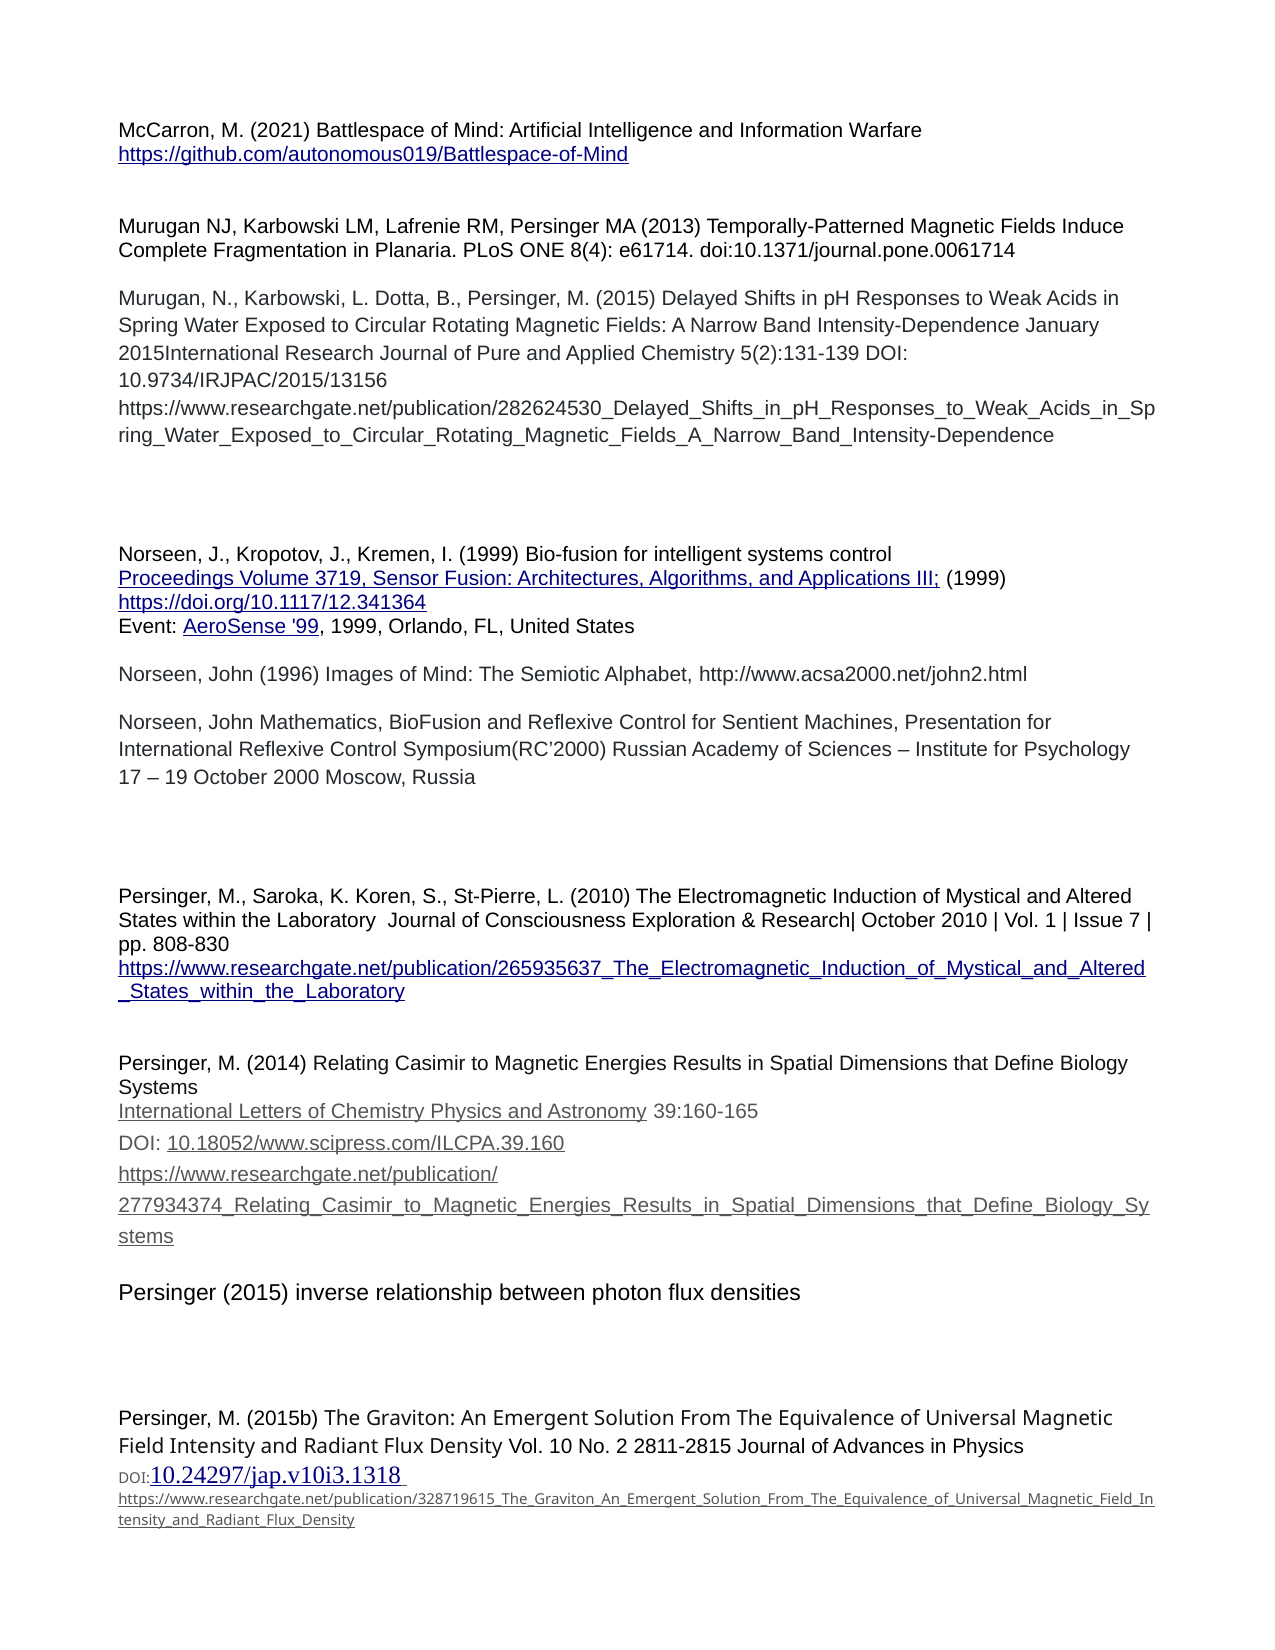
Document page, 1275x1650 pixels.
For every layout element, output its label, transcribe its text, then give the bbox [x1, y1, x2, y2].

text DOI: 10.18052/www.scipress.com/ILCPA.39.160 [118, 1130, 1157, 1154]
text Norseen, John Mathematics, BioFusion and Reflexive Control for Sentient Machines, Presentation for International Reflexive Control Symposium(RC’2000) Russian Academy of Sciences – Institute for Psychology 17 – 19 October 2000 Moscow, Russia [118, 709, 1157, 788]
text Persinger, M. (2015b) The Graviton: An Emergent Solution From The Equivalence of Universal Magnetic Field Intensity and Radiant Flux Density Vol. 10 No. 2 2811-2815 Journal of Advances in Physics DOI:10.24297/jap.v10i3.1318 https://www.researchgate.net/publication/328719615_The_Graviton_An_Emergent_Solution_From_The_Equivalence_of_Universal_Magnetic_Field_Intensity_and_Radiant_Flux_Density [118, 1403, 1157, 1529]
text Murugan NJ, Karbowski LM, Lafrenie RM, Persinger MA (2013) Temporally-Patterned Magnetic Fields Induce Complete Fragmentation in Planaria. PLoS ONE 8(4): e61714. doi:10.1371/journal.pone.0061714 [118, 214, 1157, 262]
text McCarron, M. (2021) Battlespace of Mind: Artificial Intelligence and Information Warfare https://github.com/autonomous019/Battlespace-of-Mind [118, 118, 1157, 166]
text Murugan, N., Karbowski, L. Dotta, B., Persinger, M. (2015) Delayed Shifts in pH Responses to Weak Acids in Spring Water Exposed to Circular Rotating Magnetic Fields: A Narrow Band Intensity-Dependence January 2015International Research Journal of Pure and Applied Chemistry 5(2):131-139 DOI: 10.9734/IRJPAC/2015/13156 https://www.researchgate.net/publication/282624530_Delayed_Shifts_in_pH_Responses_to_Weak_Acids_in_Spring_Water_Exposed_to_Circular_Rotating_Magnetic_Fields_A_Narrow_Band_Intensity-Dependence [118, 286, 1157, 447]
text Norseen, J., Kropotov, J., Kremen, I. (1999) Bio-fusion for intelligent systems control [118, 542, 1157, 566]
list International Letters of Chemistry Physics and Astronomy 39:160-165 [118, 1099, 1157, 1123]
text Persinger, M. (2014) Relating Casimir to Magnetic Energies Results in Spatial Dimensions that Define Biology Systems [118, 1051, 1157, 1099]
text Persinger (2015) inverse relationship between photon flux densities [118, 1279, 1157, 1305]
text Norseen, John (1996) Images of Mind: The Semiotic Alphabet, http://www.acsa2000.net/john2.html [118, 662, 1157, 686]
text https://www.researchgate.net/publication/277934374_Relating_Casimir_to_Magnetic_Energies_Results_in_Spatial_Dimensions_that_Define_Biology_Systems [118, 1161, 1157, 1248]
text Proceedings Volume 3719, Sensor Fusion: Architectures, Algorithms, and Applications III; (1999) https://doi.org/10.1117/12.341364 Event: AeroSense '99, 1999, Orlando, FL, United States [118, 566, 1157, 638]
text Persinger, M., Saroka, K. Koren, S., St-Pierre, L. (2010) The Electromagnetic Induction of Mystical and Altered States within the Laboratory Journal of Consciousness Exploration & Research| October 2010 | Vol. 1 | Issue 7 | pp. 808-830 https://www.researchgate.net/publication/265935637_The_Electromagnetic_Induction_of_Mystical_and_Altered_States_within_the_Laboratory [118, 883, 1157, 1003]
